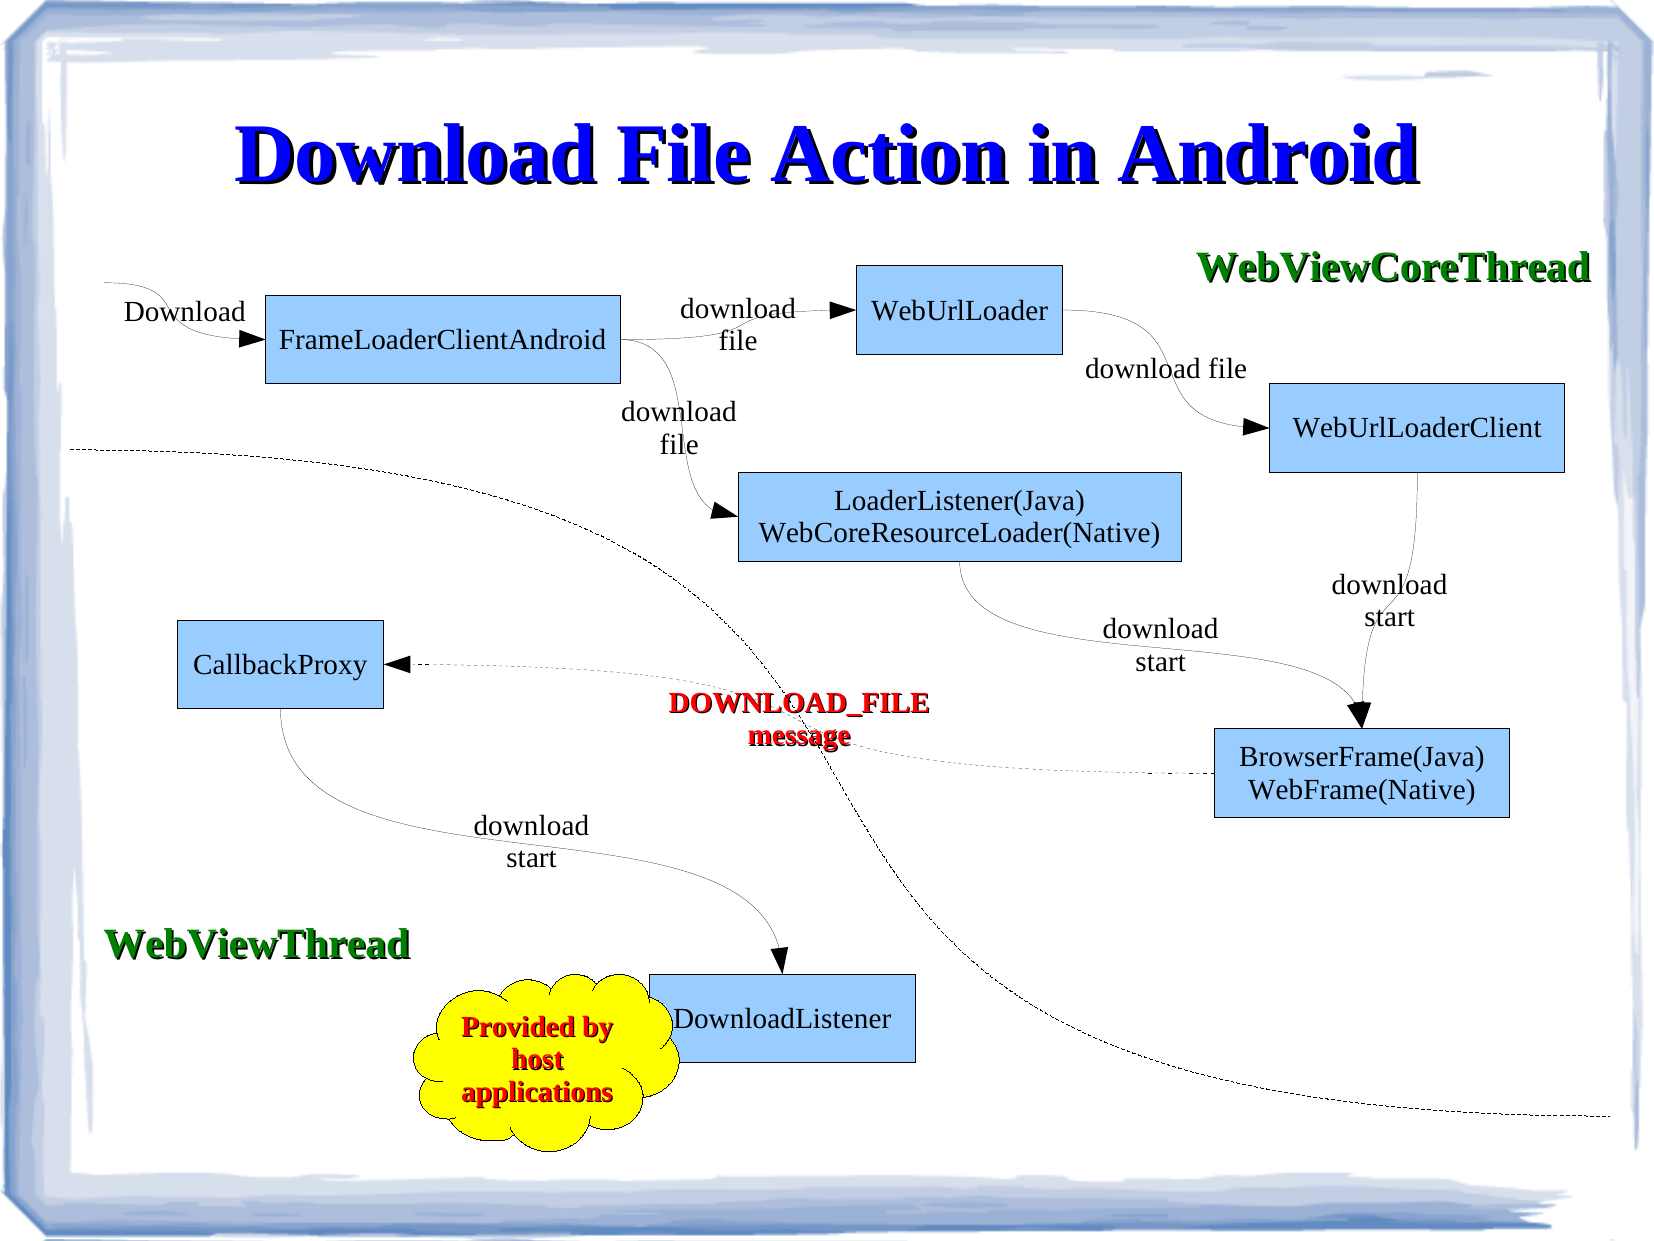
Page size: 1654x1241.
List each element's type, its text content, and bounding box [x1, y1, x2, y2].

text_box WebUrlLoader [856, 265, 1063, 355]
text_box BrowserFrame(Java) WebFrame(Native) [1214, 728, 1510, 818]
text_box Provided by host applications [413, 974, 680, 1152]
text_box FrameLoaderClientAndroid [265, 295, 621, 384]
picture [0, 0, 1654, 1241]
text_box DownloadListener [649, 974, 916, 1063]
text_box WebViewCoreThread [1181, 236, 1625, 298]
text_box WebViewThread [88, 913, 443, 975]
text_box LoaderListener(Java) WebCoreResourceLoader(Native) [738, 472, 1182, 562]
text_box WebUrlLoaderClient [1269, 383, 1565, 473]
title Download File Action in Android [82, 49, 1571, 257]
text_box CallbackProxy [177, 620, 384, 709]
